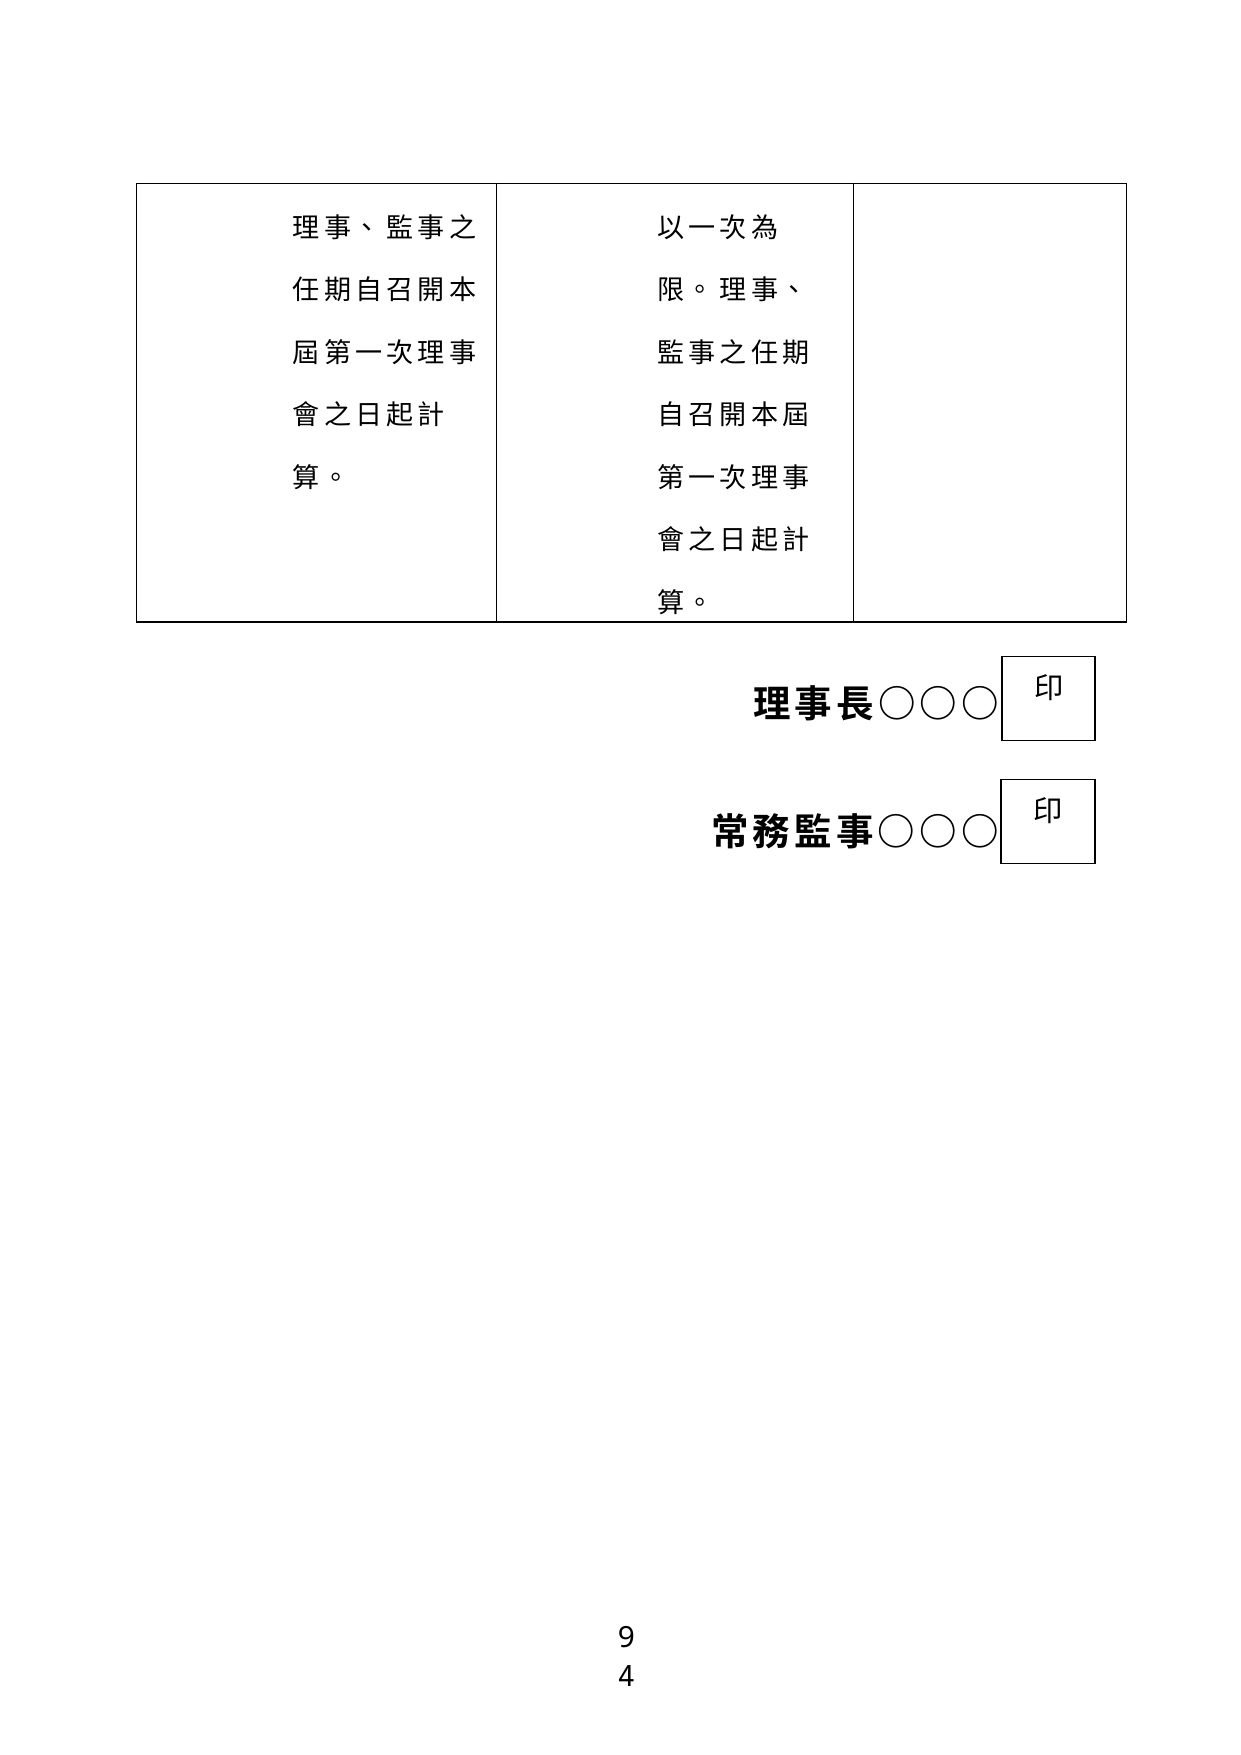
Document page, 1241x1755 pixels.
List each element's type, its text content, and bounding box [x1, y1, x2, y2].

table_cell 理事、監事之任期自召開本屆第一次理事會之日起計算。 [137, 184, 496, 621]
table_cell 以一次為限。理事、監事之任期自召開本屆第一次理事會之日起計算。 [497, 184, 853, 621]
table_cell [854, 184, 1126, 621]
text 常務監事○○○ [164, 787, 1000, 849]
text [1096, 787, 1124, 849]
text 印 [1017, 787, 1079, 830]
text [1002, 780, 1094, 863]
text [1003, 657, 1094, 740]
text 理事長○○○ [164, 660, 1001, 722]
text [1096, 660, 1124, 722]
text 印 [1017, 665, 1079, 707]
